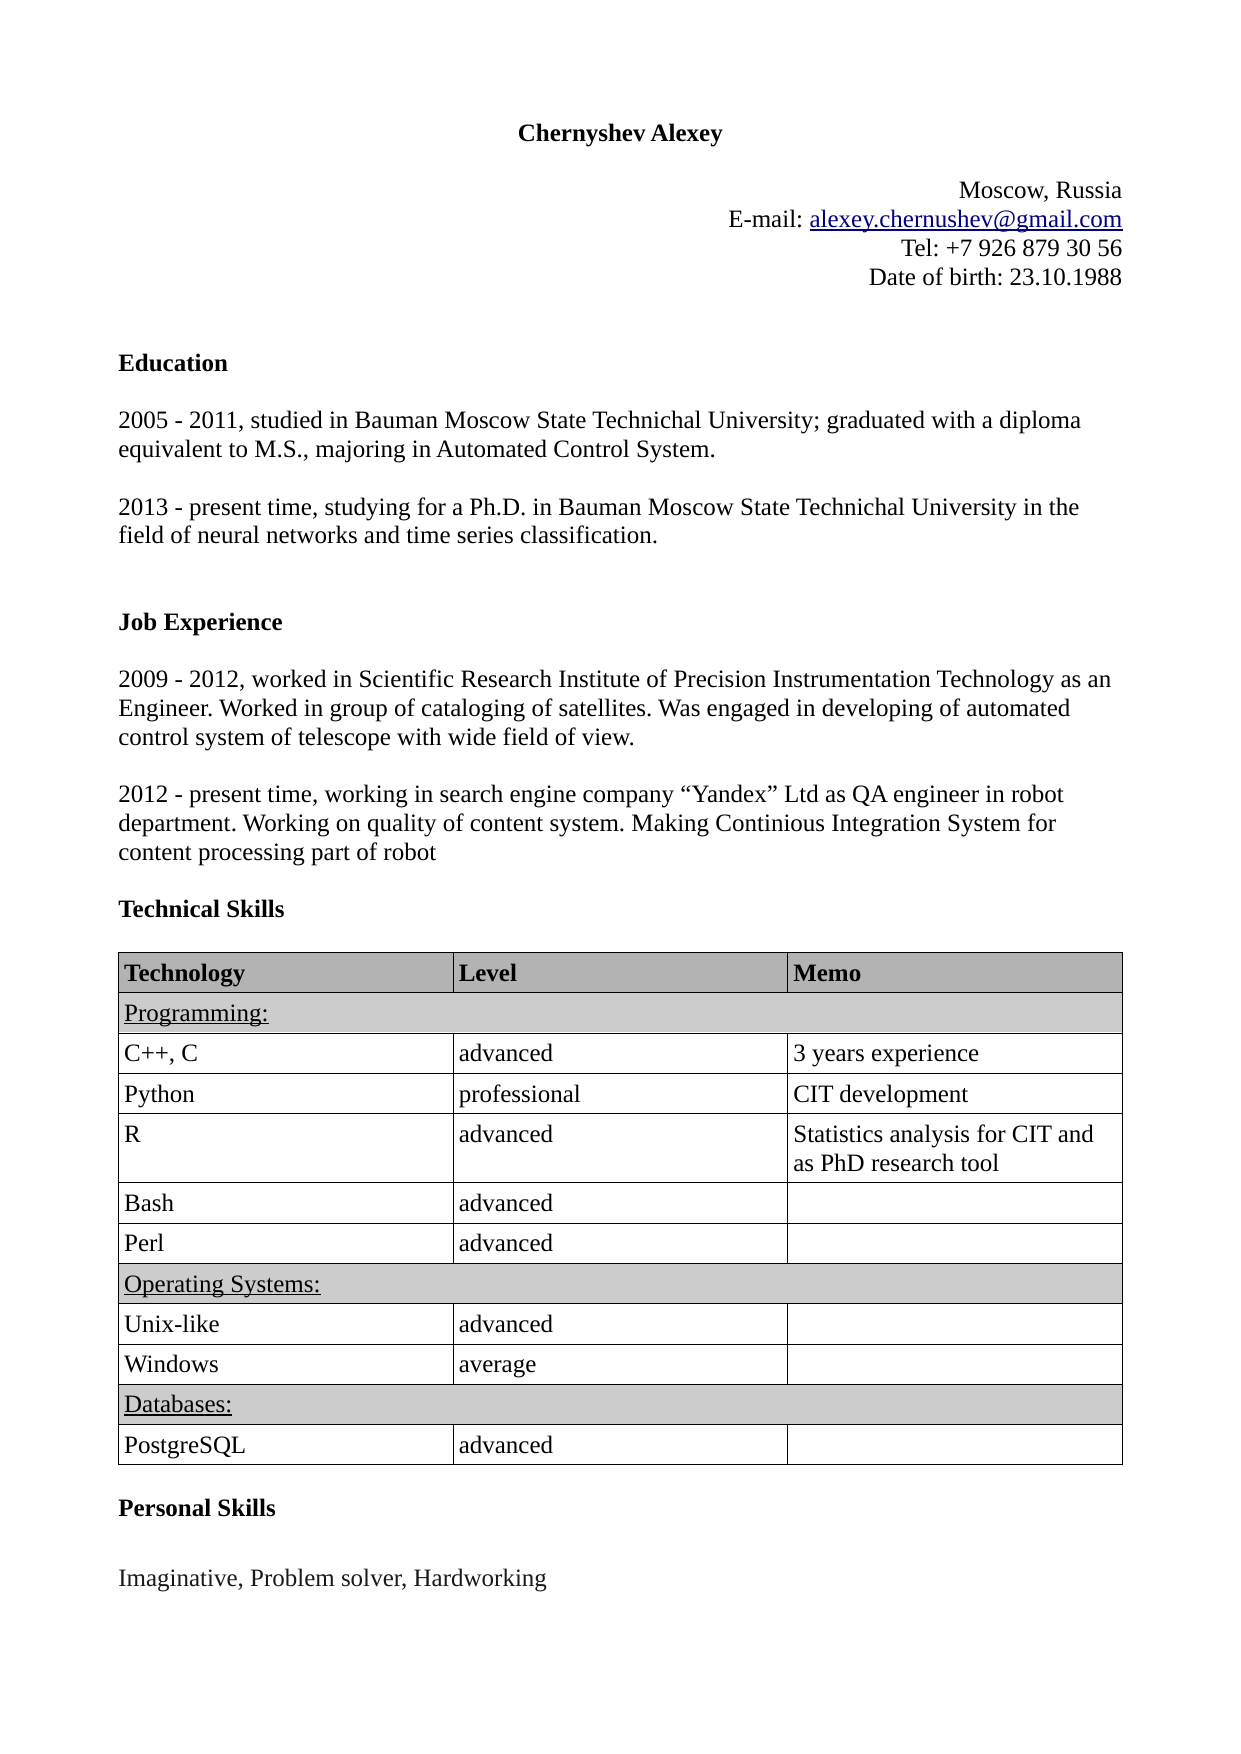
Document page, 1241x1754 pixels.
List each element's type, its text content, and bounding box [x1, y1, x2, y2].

text Moscow, Russia [118, 176, 1122, 204]
table_cell 3 years experience [788, 1034, 1122, 1073]
text 2005 - 2011, studied in Bauman Moscow State Technichal University; graduated with a diploma equivalent to M.S., majoring in Automated Control System. [118, 406, 1122, 463]
table_header Technology [119, 953, 453, 992]
table_cell Unix-like [119, 1304, 453, 1343]
table_cell professional [454, 1074, 787, 1113]
text Chernyshev Alexey [118, 118, 1122, 147]
text 2012 - present time, working in search engine company “Yandex” Ltd as QA engineer in robot department. Working on quality of content system. Making Continious Integration System for content processing part of robot [118, 779, 1122, 866]
table_cell Perl [119, 1224, 453, 1263]
text Personal Skills [118, 1493, 1122, 1522]
table_cell Programming: [119, 993, 1122, 1032]
table_cell average [454, 1345, 787, 1384]
table_cell R [119, 1114, 453, 1182]
text E-mail: alexey.chernushev@gmail.com [118, 204, 1122, 233]
text Education [118, 348, 1122, 377]
table_header Level [454, 953, 787, 992]
table_cell Bash [119, 1183, 453, 1222]
table_cell advanced [454, 1304, 787, 1343]
table_cell Windows [119, 1345, 453, 1384]
text 2013 - present time, studying for a Ph.D. in Bauman Moscow State Technichal University in the field of neural networks and time series classification. [118, 492, 1122, 549]
table_cell [788, 1224, 1122, 1263]
table_cell advanced [454, 1183, 787, 1222]
table_cell [788, 1304, 1122, 1343]
table_cell [788, 1425, 1122, 1464]
table_cell advanced [454, 1114, 787, 1182]
table_cell Databases: [119, 1385, 1122, 1424]
text Imaginative, Problem solver, Hardworking [118, 1563, 1122, 1592]
table_cell [788, 1345, 1122, 1384]
text Job Experience [118, 607, 1122, 636]
text Date of birth: 23.10.1988 [118, 262, 1122, 291]
table_cell Statistics analysis for CIT and as PhD research tool [788, 1114, 1122, 1182]
table_cell Python [119, 1074, 453, 1113]
table_cell C++, C [119, 1034, 453, 1073]
text 2009 - 2012, worked in Scientific Research Institute of Precision Instrumentation Technology as an Engineer. Worked in group of cataloging of satellites. Was engaged in developing of automated control system of telescope with wide field of view. [118, 664, 1122, 751]
text Tel: +7 926 879 30 56 [118, 233, 1122, 262]
table_cell PostgreSQL [119, 1425, 453, 1464]
table_cell advanced [454, 1224, 787, 1263]
table_cell advanced [454, 1034, 787, 1073]
table_header Memo [788, 953, 1122, 992]
table_cell CIT development [788, 1074, 1122, 1113]
table_cell Operating Systems: [119, 1264, 1122, 1303]
table_cell [788, 1183, 1122, 1222]
text Technical Skills [118, 894, 1122, 923]
table_cell advanced [454, 1425, 787, 1464]
